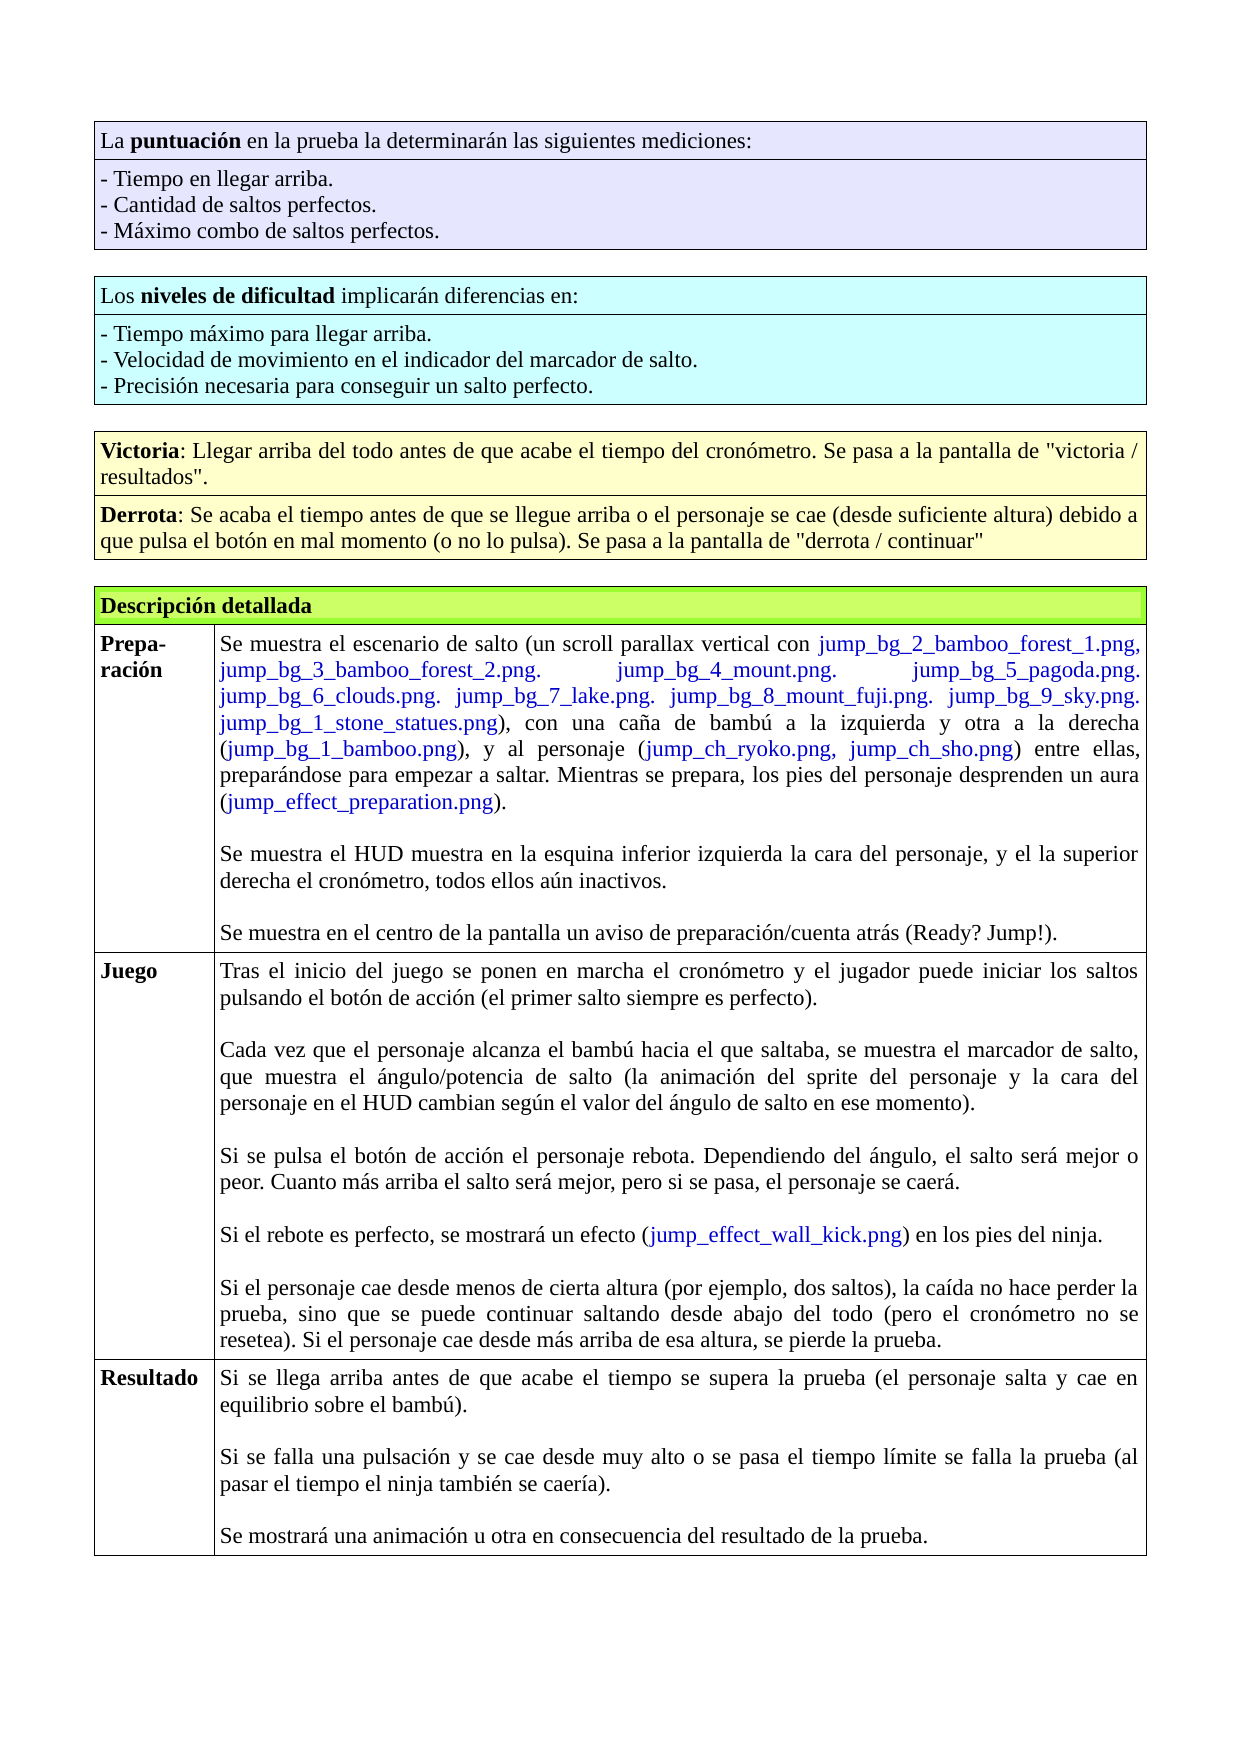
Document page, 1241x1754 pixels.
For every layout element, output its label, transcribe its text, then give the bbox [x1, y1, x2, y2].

table_cell Derrota: Se acaba el tiempo antes de que se llegue arriba o el personaje se cae (desde suficiente altura) debido a que pulsa el botón en mal momento (o no lo pulsa). Se pasa a la pantalla de "derrota / continuar" [95, 496, 1146, 559]
table_cell Si se llega arriba antes de que acabe el tiempo se supera la prueba (el personaje salta y cae en equilibrio sobre el bambú). Si se falla una pulsación y se cae desde muy alto o se pasa el tiempo límite se falla la prueba (al pasar el tiempo el ninja también se caería). Se mostrará una animación u otra en consecuencia del resultado de la prueba. [215, 1360, 1146, 1554]
table_header Victoria: Llegar arriba del todo antes de que acabe el tiempo del cronómetro. Se pasa a la pantalla de "victoria / resultados". [95, 432, 1146, 495]
table_cell Prepa-ración [95, 625, 214, 952]
table_cell Tras el inicio del juego se ponen en marcha el cronómetro y el jugador puede iniciar los saltos pulsando el botón de acción (el primer salto siempre es perfecto). Cada vez que el personaje alcanza el bambú hacia el que saltaba, se muestra el marcador de salto, que muestra el ángulo/potencia de salto (la animación del sprite del personaje y la cara del personaje en el HUD cambian según el valor del ángulo de salto en ese momento). Si se pulsa el botón de acción el personaje rebota. Dependiendo del ángulo, el salto será mejor o peor. Cuanto más arriba el salto será mejor, pero si se pasa, el personaje se caerá. Si el rebote es perfecto, se mostrará un efecto (jump_effect_wall_kick.png) en los pies del ninja. Si el personaje cae desde menos de cierta altura (por ejemplo, dos saltos), la caída no hace perder la prueba, sino que se puede continuar saltando desde abajo del todo (pero el cronómetro no se resetea). Si el personaje cae desde más arriba de esa altura, se pierde la prueba. [215, 953, 1146, 1358]
table_cell Se muestra el escenario de salto (un scroll parallax vertical con jump_bg_2_bamboo_forest_1.png, jump_bg_3_bamboo_forest_2.png. jump_bg_4_mount.png. jump_bg_5_pagoda.png. jump_bg_6_clouds.png. jump_bg_7_lake.png. jump_bg_8_mount_fuji.png. jump_bg_9_sky.png. jump_bg_1_stone_statues.png), con una caña de bambú a la izquierda y otra a la derecha (jump_bg_1_bamboo.png), y al personaje (jump_ch_ryoko.png, jump_ch_sho.png) entre ellas, preparándose para empezar a saltar. Mientras se prepara, los pies del personaje desprenden un aura (jump_effect_preparation.png). Se muestra el HUD muestra en la esquina inferior izquierda la cara del personaje, y el la superior derecha el cronómetro, todos ellos aún inactivos. Se muestra en el centro de la pantalla un aviso de preparación/cuenta atrás (Ready? Jump!). [215, 625, 1146, 952]
table_cell - Tiempo en llegar arriba. - Cantidad de saltos perfectos. - Máximo combo de saltos perfectos. [95, 160, 1146, 249]
table_cell - Tiempo máximo para llegar arriba. - Velocidad de movimiento en el indicador del marcador de salto. - Precisión necesaria para conseguir un salto perfecto. [95, 315, 1146, 404]
table_header Descripción detallada [95, 587, 1146, 624]
table_cell Resultado [95, 1360, 214, 1554]
table_header Los niveles de dificultad implicarán diferencias en: [95, 277, 1146, 314]
table_header La puntuación en la prueba la determinarán las siguientes mediciones: [95, 122, 1146, 159]
table_cell Juego [95, 953, 214, 1358]
